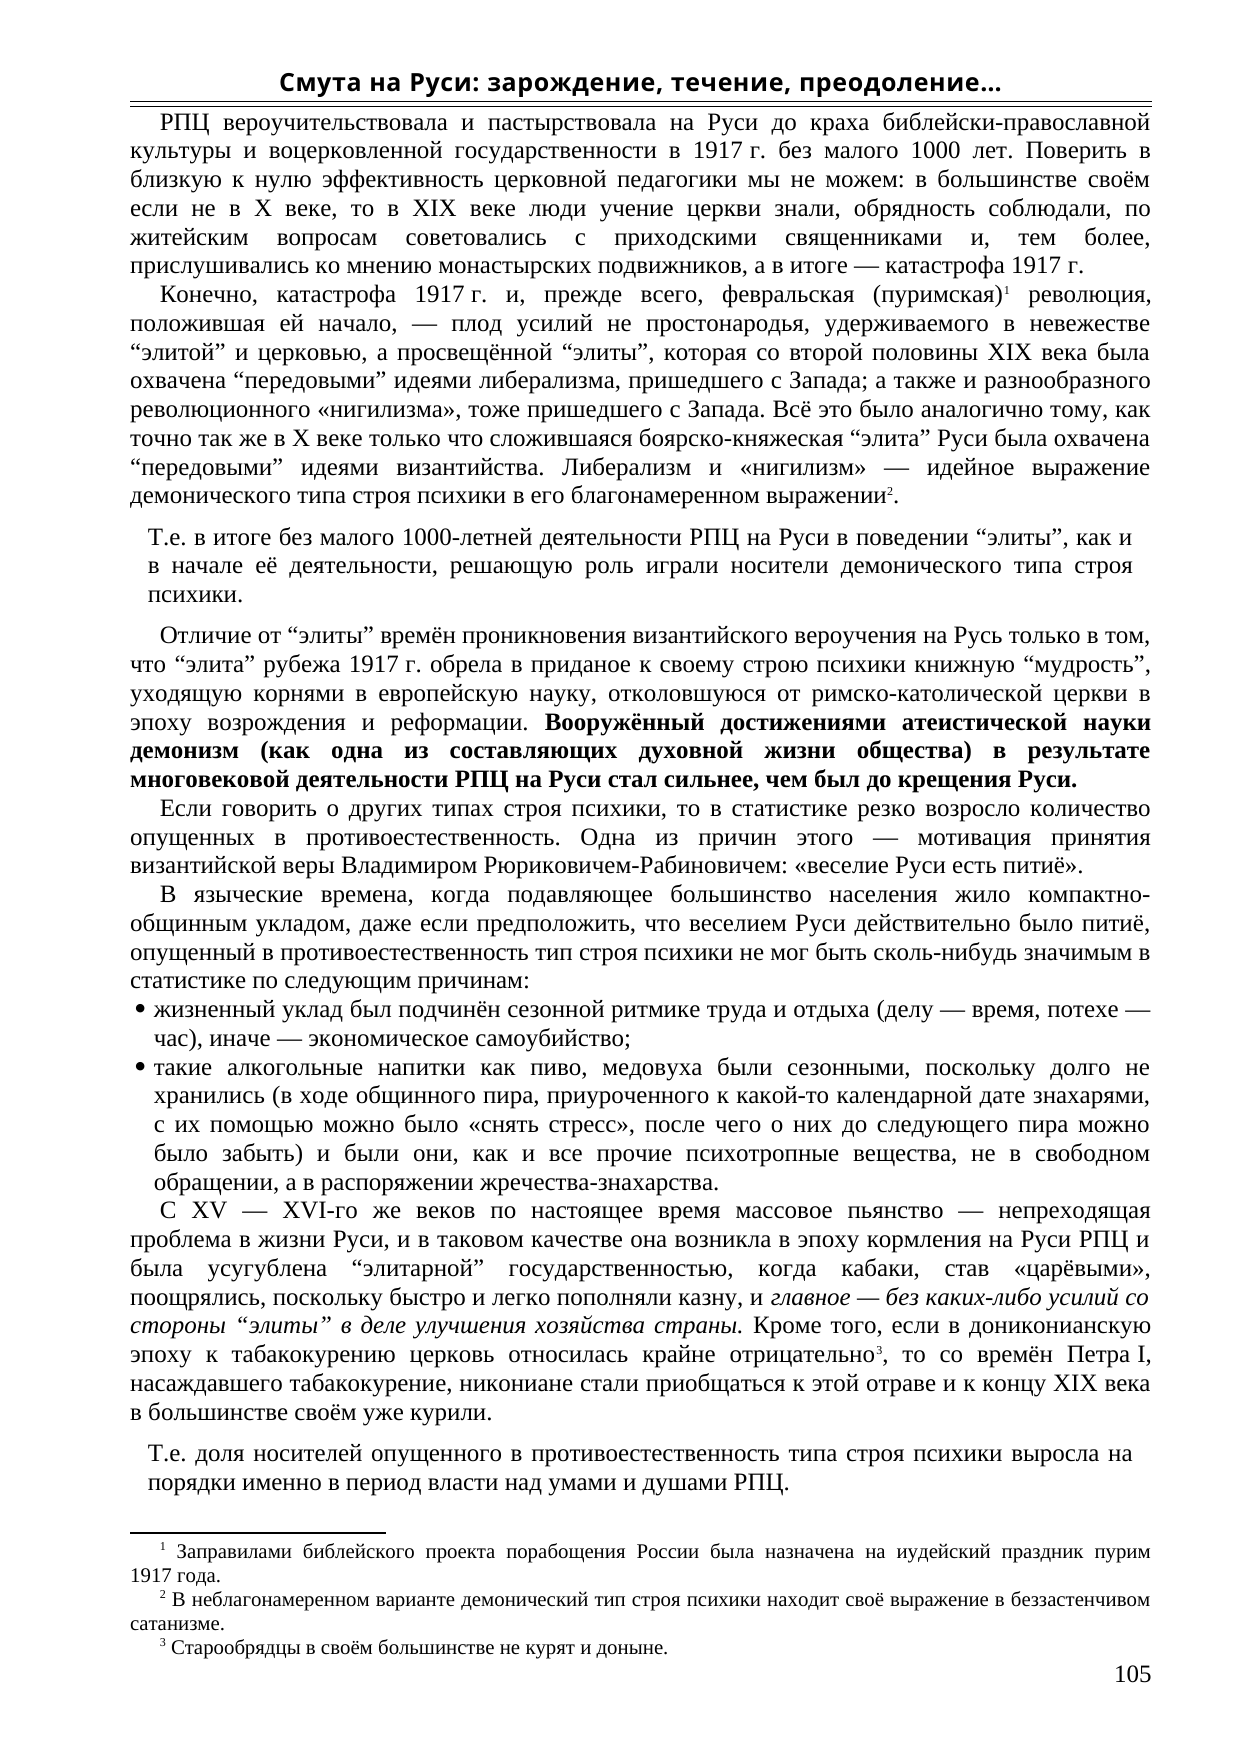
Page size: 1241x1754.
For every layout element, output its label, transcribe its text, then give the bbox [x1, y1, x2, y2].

text В неблагонамеренном варианте демонический тип строя психики находит своё выражение в беззастенчивом сатанизме. [130, 1587, 1152, 1635]
text РПЦ вероучительствовала и пастырствовала на Руси до краха библейски-православной культуры и воцерковленной государственности в 1917 г. без малого 1000 лет. Поверить в близкую к нулю эффективность церковной педагогики мы не можем: в большинстве своём если не в X веке, то в XIX веке люди учение церкви знали, обрядность соблюдали, по житейским вопросам советовались с приходскими священниками и, тем более, прислушивались ко мнению монастырских подвижников, а в итоге — катастрофа 1917 г. [130, 107, 1152, 279]
text Конечно, катастрофа 1917 г. и, прежде всего, февральская (пуримская) революция, положившая ей начало, — плод усилий не простонародья, удерживаемого в невежестве “элитой” и церковью, а просвещённой “элиты”, которая со второй половины XIX века была охвачена “передовыми” идеями либерализма, пришедшего с Запада; а также и разнообразного революционного «нигилизма», тоже пришедшего с Запада. Всё это было аналогично тому, как точно так же в X веке только что сложившаяся боярско-княжеская “элита” Руси была охвачена “передовыми” идеями византийства. Либерализм и «нигилизм» — идейное выражение демонического типа строя психики в его благонамеренном выражении. [130, 279, 1152, 509]
text Т.е. в итоге без малого 1000-летней деятельности РПЦ на Руси в поведении “элиты”, как и в начале её деятельности, решающую роль играли носители демонического типа строя психики. [148, 522, 1134, 608]
list жизненный уклад был подчинён сезонной ритмике труда и отдыха (делу — время, потехе — час), иначе — экономическое самоубийство; [136, 994, 1152, 1052]
text Т.е. доля носителей опущенного в противоестественность типа строя психики выросла на порядки именно в период власти над умами и душами РПЦ. [148, 1438, 1134, 1495]
list такие алкогольные напитки как пиво, медовуха были сезонными, поскольку долго не хранились (в ходе общинного пира, приуроченного к какой-то календарной дате знахарями, с их помощью можно было «снять стресс», после чего о них до следующего пира можно было забыть) и были они, как и все прочие психотропные вещества, не в свободном обращении, а в распоряжении жречества-знахарства. [136, 1052, 1152, 1195]
text С XV — XVI-го же веков по настоящее время массовое пьянство — непреходящая проблема в жизни Руси, и в таковом качестве она возникла в эпоху кормления на Руси РПЦ и была усугублена “элитарной” государственностью, когда кабаки, став «царёвыми», поощрялись, поскольку быстро и легко пополняли казну, и главное — без каких-либо усилий со стороны “элиты” в деле улучшения хозяйства страны. Кроме того, если в дониконианскую эпоху к табакокурению церковь относилась крайне отрицательно, то со времён Петра I, насаждавшего табакокурение, никониане стали приобщаться к этой отраве и к концу XIX века в большинстве своём уже курили. [130, 1195, 1152, 1425]
text Заправилами библейского проекта порабощения России была назначена на иудейский праздник пурим 1917 года. [130, 1539, 1152, 1587]
text Если говорить о других типах строя психики, то в статистике резко возросло количество опущенных в противоестественность. Одна из причин этого — мотивация принятия византийской веры Владимиром Рюриковичем-Рабиновичем: «веселие Руси есть питиё». [130, 793, 1152, 879]
text В языческие времена, когда подавляющее большинство населения жило компактно-общинным укладом, даже если предположить, что веселием Руси действительно было питиё, опущенный в противоестественность тип строя психики не мог быть сколь-нибудь значимым в статистике по следующим причинам: [130, 879, 1152, 994]
text Старообрядцы в своём большинстве не курят и доныне. [130, 1635, 1152, 1659]
text Отличие от “элиты” времён проникновения византийского вероучения на Русь только в том, что “элита” рубежа 1917 г. обрела в приданое к своему строю психики книжную “мудрость”, уходящую корнями в европейскую науку, отколовшуюся от римско-католической церкви в эпоху возрождения и реформации. Вооружённый достижениями атеистической науки демонизм (как одна из составляющих духовной жизни общества) в результате многовековой деятельности РПЦ на Руси стал сильнее, чем был до крещения Руси. [130, 620, 1152, 793]
